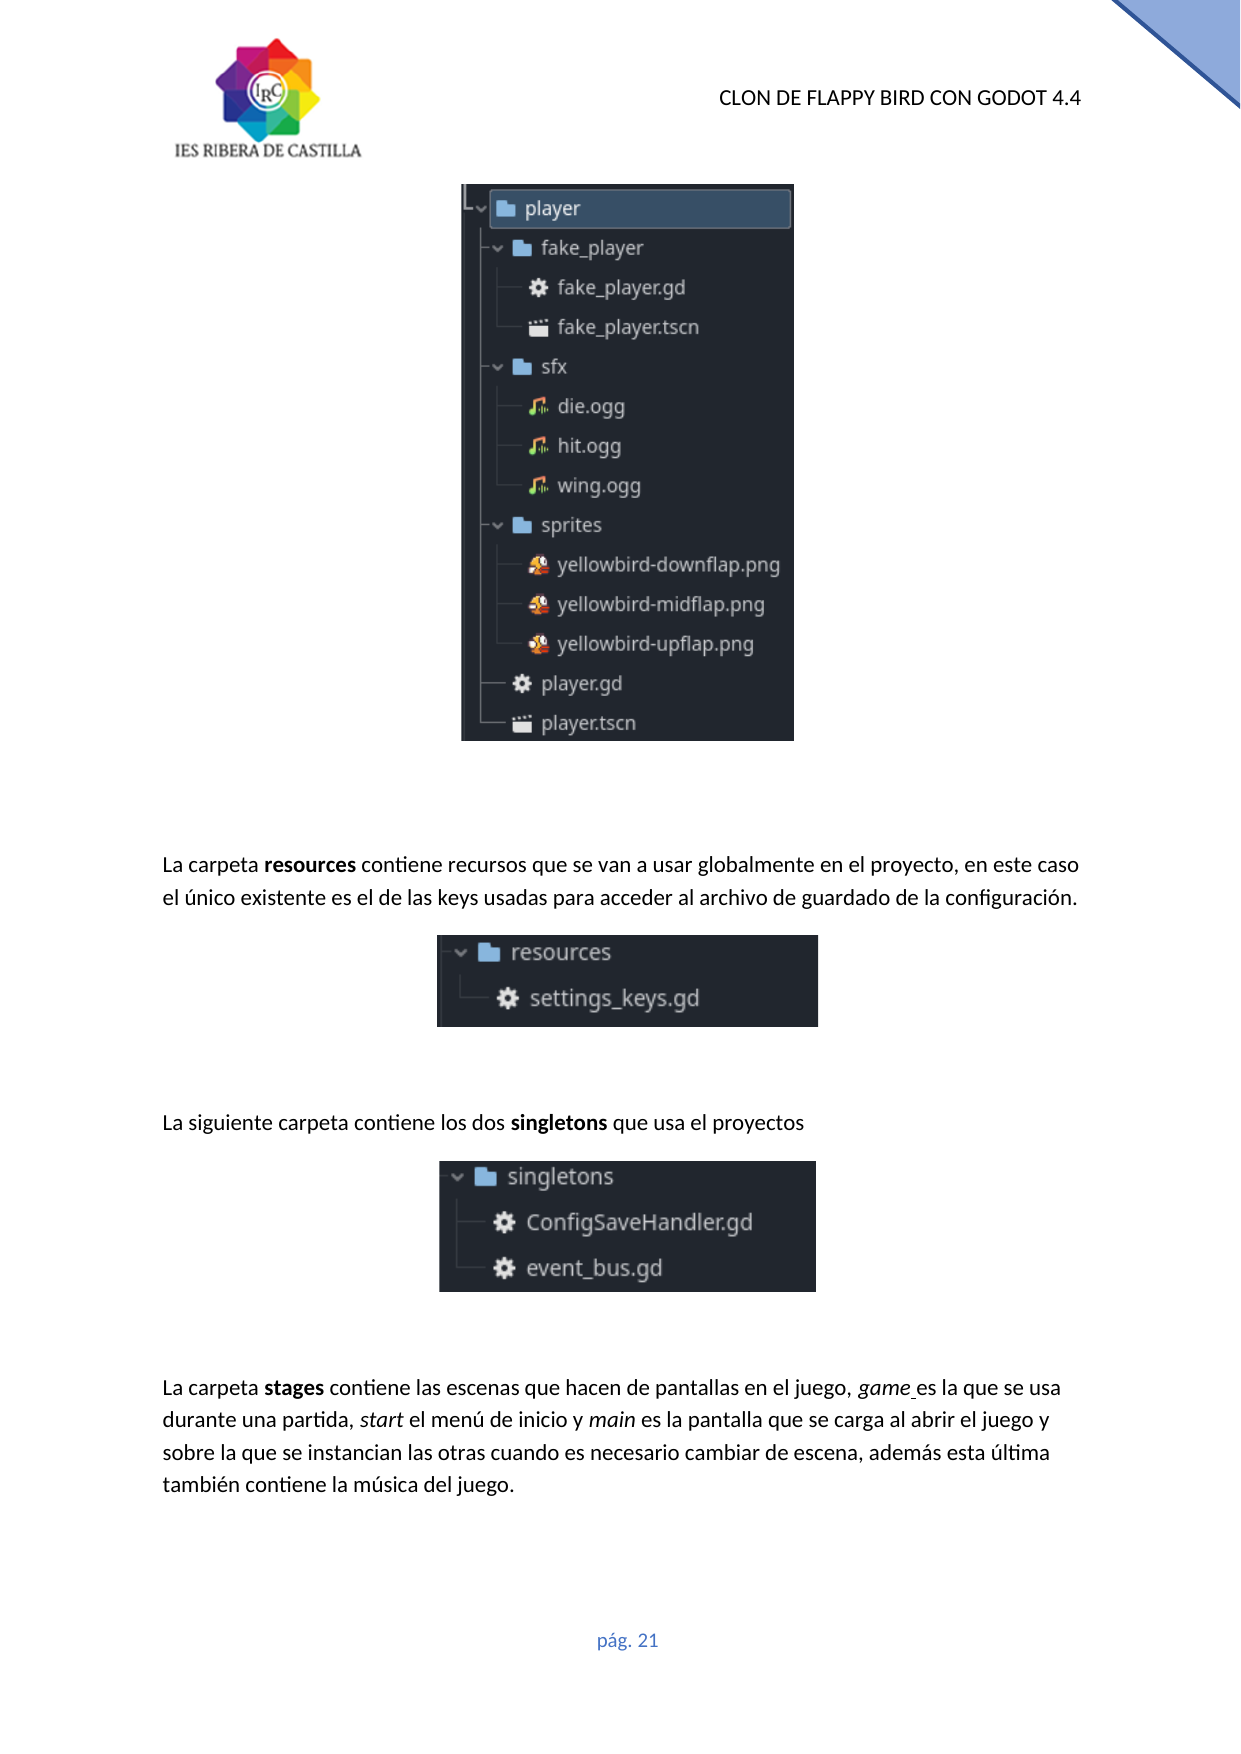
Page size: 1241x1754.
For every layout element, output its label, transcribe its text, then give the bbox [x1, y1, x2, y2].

picture [439, 1161, 816, 1292]
picture [461, 184, 794, 741]
picture [173, 29, 366, 164]
text La siguiente carpeta contiene los dos singletons que usa el proyectos [162, 1108, 1093, 1137]
text La carpeta stages contiene las escenas que hacen de pantallas en el juego, game es la que se usa durante una partida, start el menú de inicio y main es la pantalla que se carga al abrir el juego y sobre la que se instancian las otras cuando es necesario cambiar de escena, además esta última también contiene la música del juego. [162, 1373, 1093, 1498]
picture [437, 935, 819, 1027]
text La carpeta resources contiene recursos que se van a usar globalmente en el proyecto, en este caso el único existente es el de las keys usadas para acceder al archivo de guardado de la configuración. [162, 851, 1093, 911]
